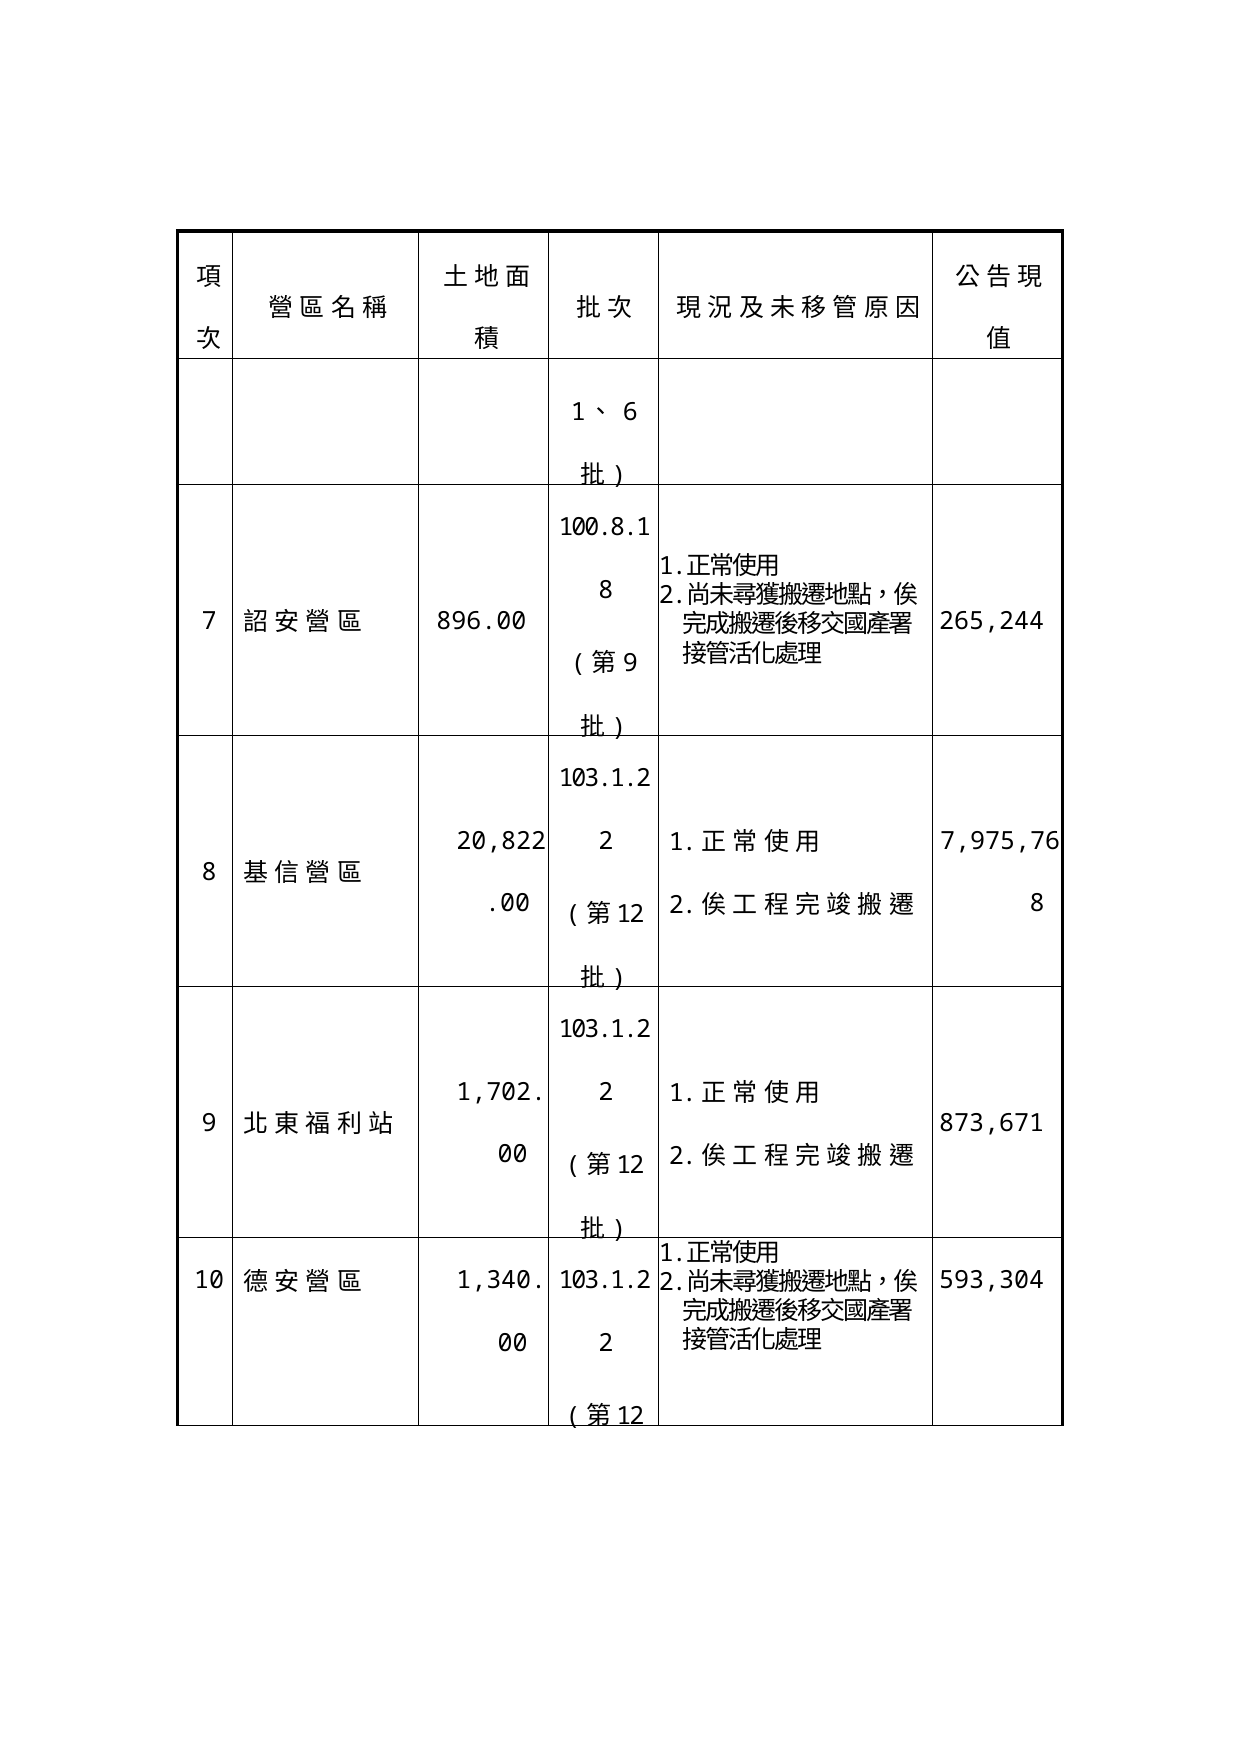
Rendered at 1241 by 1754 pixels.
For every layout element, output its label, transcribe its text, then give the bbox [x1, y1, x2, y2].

table_cell 873,671 [933, 987, 1061, 1237]
table_cell 1.正常使用 2.俟工程完竣搬遷 [659, 736, 932, 986]
table_header 現況及未移管原因 [659, 233, 932, 357]
table_cell 1、6批) [549, 359, 658, 483]
table_cell 1,340.00 [419, 1238, 548, 1425]
table_cell 8 [179, 736, 232, 986]
table_cell 1.正常使用 2.尚未尋獲搬遷地點，俟完成搬遷後移交國產署接管活化處理 [659, 485, 932, 734]
table_cell [233, 359, 418, 483]
table_cell 103.1.22 (第12批) [549, 987, 658, 1237]
table_cell 德安營區 [233, 1238, 418, 1425]
table_cell [659, 359, 932, 483]
table_header 項次 [179, 233, 232, 357]
table_cell [179, 359, 232, 483]
table_cell 100.8.18 (第9批) [549, 485, 658, 734]
table_header 土地面積 [419, 233, 548, 357]
table_header 營區名稱 [233, 233, 418, 357]
table_header 批次 [549, 233, 658, 357]
table_cell 103.1.22 (第12 [549, 1238, 658, 1425]
table_cell 1.正常使用 2.俟工程完竣搬遷 [659, 987, 932, 1237]
table_cell 7 [179, 485, 232, 734]
table_cell 10 [179, 1238, 232, 1425]
table_cell 265,244 [933, 485, 1061, 734]
table_cell 1,702.00 [419, 987, 548, 1237]
table_cell 593,304 [933, 1238, 1061, 1425]
table_cell 20,822.00 [419, 736, 548, 986]
table_cell 北東福利站 [233, 987, 418, 1237]
table_cell 896.00 [419, 485, 548, 734]
table_cell 103.1.22 (第12批) [549, 736, 658, 986]
table_cell [419, 359, 548, 483]
table_cell [933, 359, 1061, 483]
table_cell 詔安營區 [233, 485, 418, 734]
table_header 公告現值 [933, 233, 1061, 357]
table_cell 1.正常使用 2.尚未尋獲搬遷地點，俟完成搬遷後移交國產署接管活化處理 [659, 1238, 932, 1425]
table_cell 7,975,768 [933, 736, 1061, 986]
table_cell 基信營區 [233, 736, 418, 986]
table_cell 9 [179, 987, 232, 1237]
